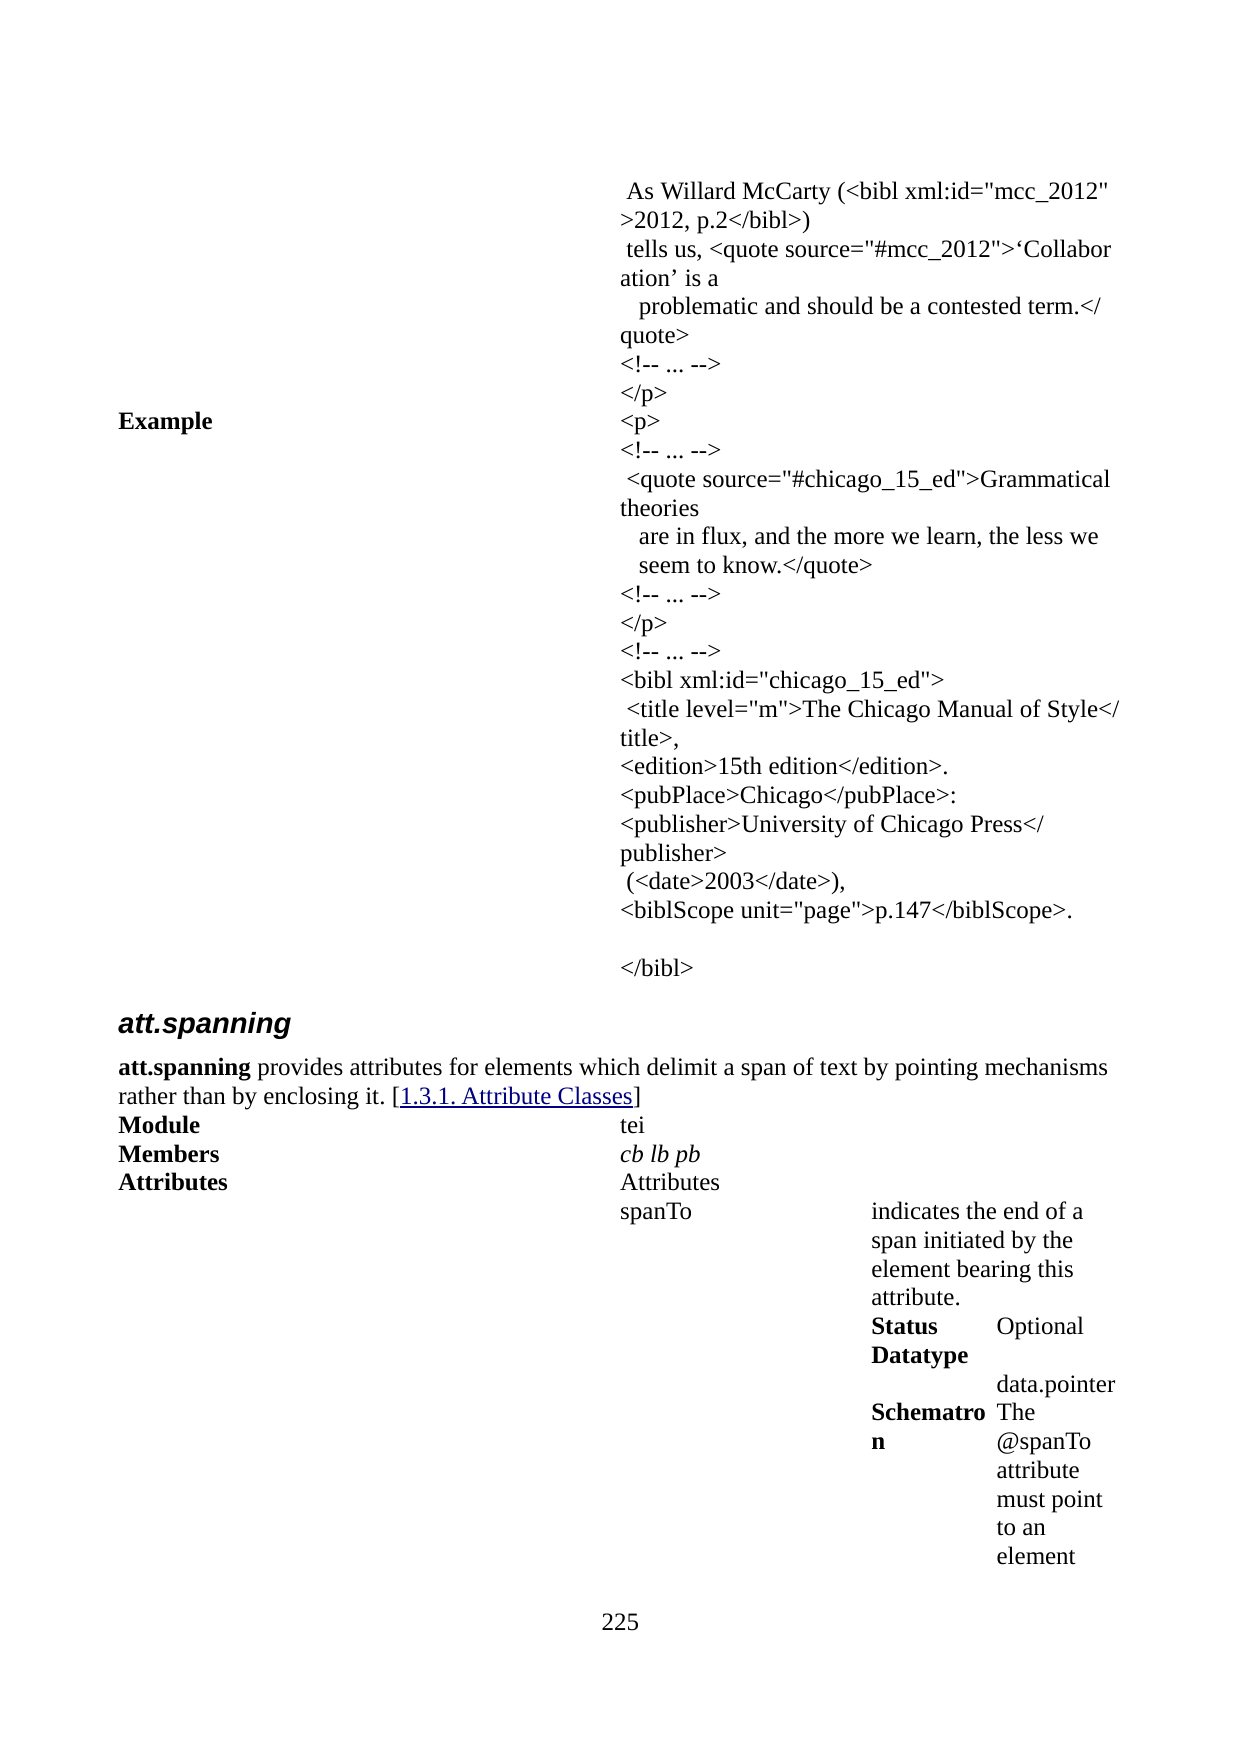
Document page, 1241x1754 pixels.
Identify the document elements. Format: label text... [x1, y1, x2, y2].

table_header Optional [996, 1311, 1122, 1340]
table_header att.spanning provides attributes for elements which delimit a span of text by pointing mechanisms rather than by enclosing it. [1.3.1. Attribute Classes] [118, 1053, 1122, 1110]
table_cell [118, 176, 620, 406]
table_header indicates the end of a span initiated by the element bearing this attribute. [871, 1196, 1122, 1311]
table_cell <p> <!-- ... --> <quote source="#chicago_15_ed">Grammatical theories are in flux, and the more we learn, the less we seem to know.</quote> <!-- ... --> </p> <!-- ... --> <bibl xml:id="chicago_15_ed"> <title level="m">The Chicago Manual of Style</title>, <edition>15th edition</edition>. <pubPlace>Chicago</pubPlace>: <publisher>University of Chicago Press</publisher> (<date>2003</date>), <biblScope unit="page">p.147</biblScope>. </bibl> [620, 406, 1122, 981]
table_cell As Willard McCarty (<bibl xml:id="mcc_2012">2012, p.2</bibl>) tells us, <quote source="#mcc_2012">‘Collaboration’ is a problematic and should be a contested term.</quote> <!-- ... --> </p> [620, 176, 1122, 406]
table_cell Datatype [871, 1340, 996, 1397]
table_cell Example [118, 406, 620, 981]
table_cell data.pointer [996, 1340, 1122, 1397]
table_cell cb lb pb [620, 1139, 1122, 1167]
table_cell The @spanTo attribute must point to an element [996, 1398, 1122, 1570]
table_header Status [871, 1311, 996, 1340]
table_cell Module [118, 1110, 620, 1139]
subtitle att.spanning [118, 1006, 1122, 1040]
table_cell tei [620, 1110, 1122, 1139]
table_cell Attributes [620, 1168, 1122, 1196]
table_cell Attributes [118, 1168, 620, 1570]
table_header spanTo [620, 1196, 871, 1570]
table_cell Schematron [871, 1398, 996, 1570]
table_cell Members [118, 1139, 620, 1167]
